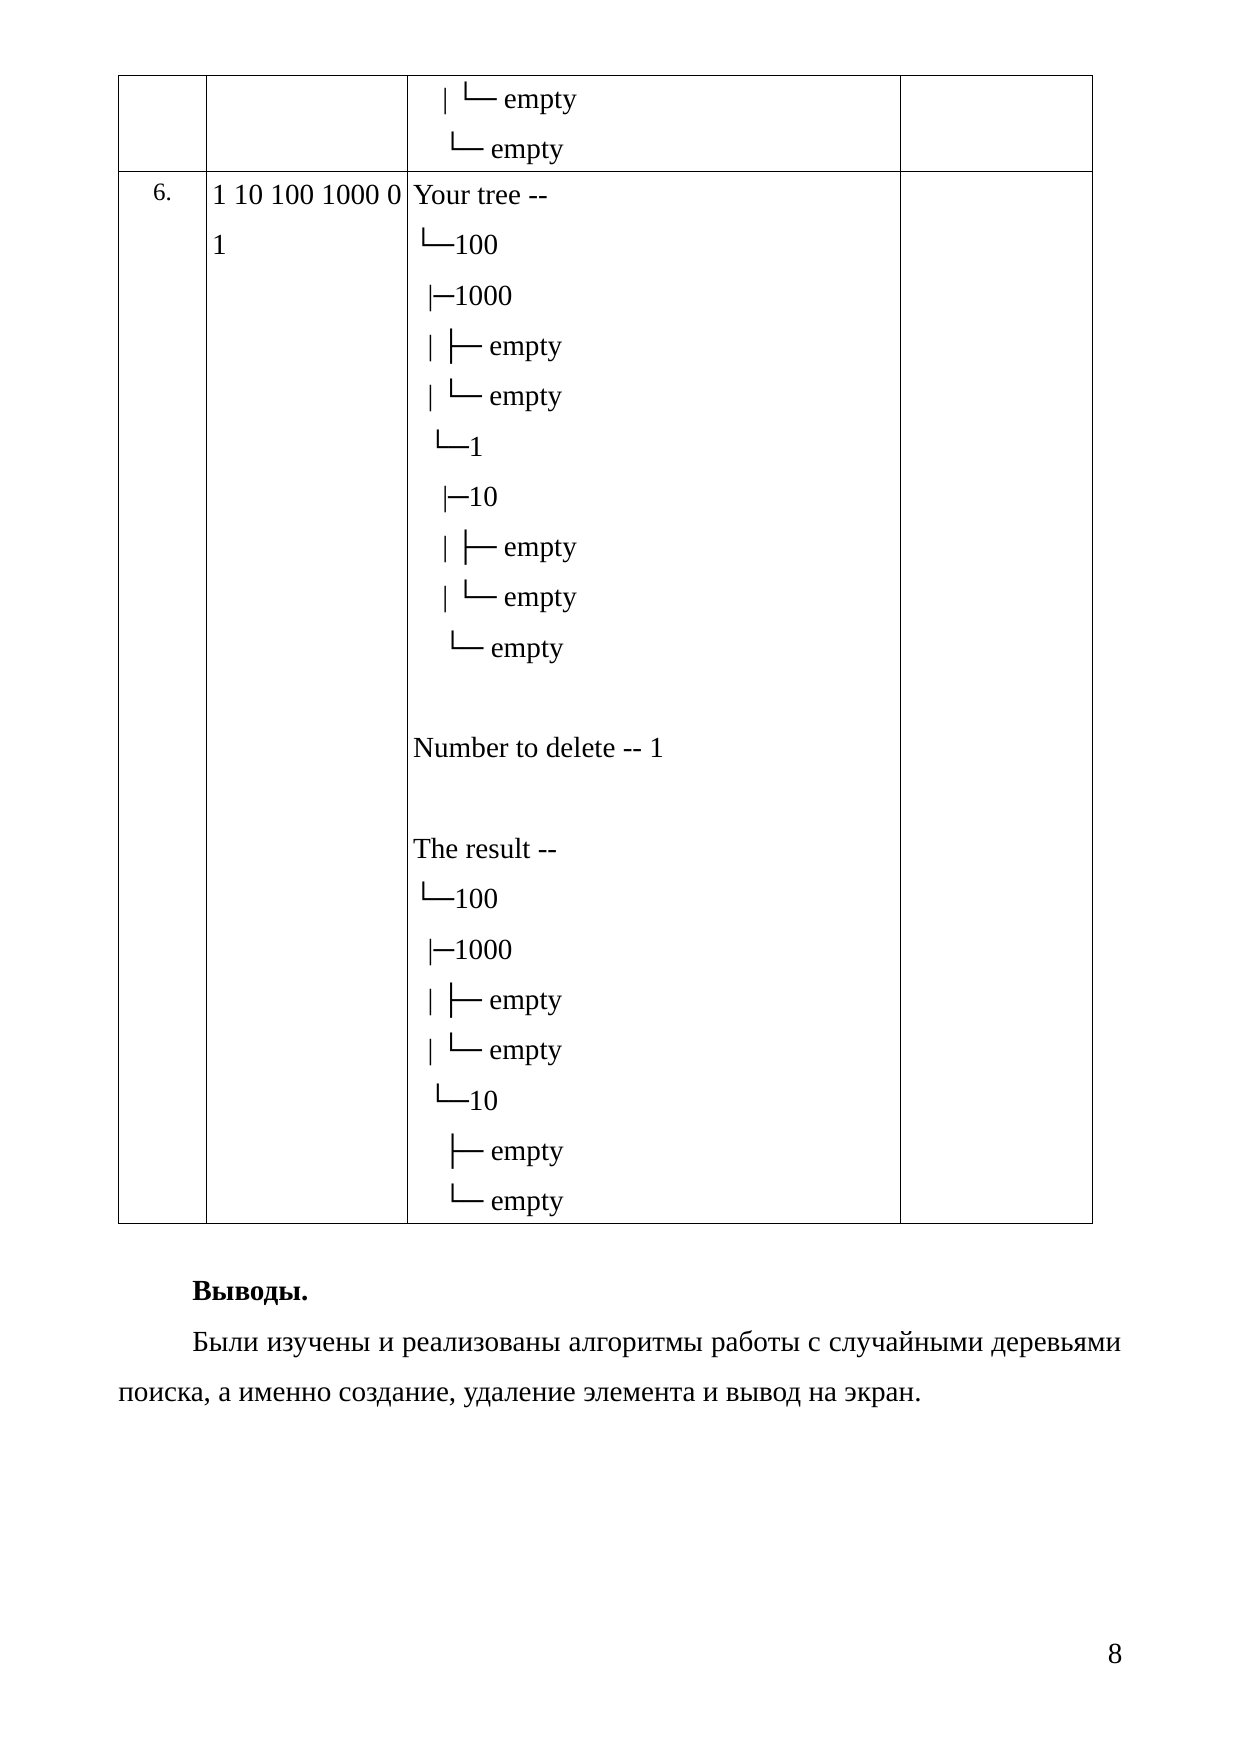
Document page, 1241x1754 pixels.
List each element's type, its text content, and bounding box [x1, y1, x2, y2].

table_cell [207, 76, 407, 171]
table_cell 1 10 100 1000 0 1 [207, 172, 407, 1223]
table_cell [901, 172, 1092, 1223]
table_cell | └─ empty └─ empty [408, 76, 900, 171]
table_cell [901, 76, 1092, 171]
subtitle Выводы. [118, 1273, 1122, 1307]
table_cell [119, 76, 206, 171]
table_cell 6. [119, 172, 206, 1223]
text Были изучены и реализованы алгоритмы работы с случайными деревьями поиска, а именно создание, удаление элемента и вывод на экран. [118, 1324, 1122, 1408]
table_cell Your tree -- └─100 |─1000 | ├─ empty | └─ empty └─1 |─10 | ├─ empty | └─ empty └─ empty Number to delete -- 1 The result -- └─100 |─1000 | ├─ empty | └─ empty └─10 ├─ empty └─ empty [408, 172, 900, 1223]
